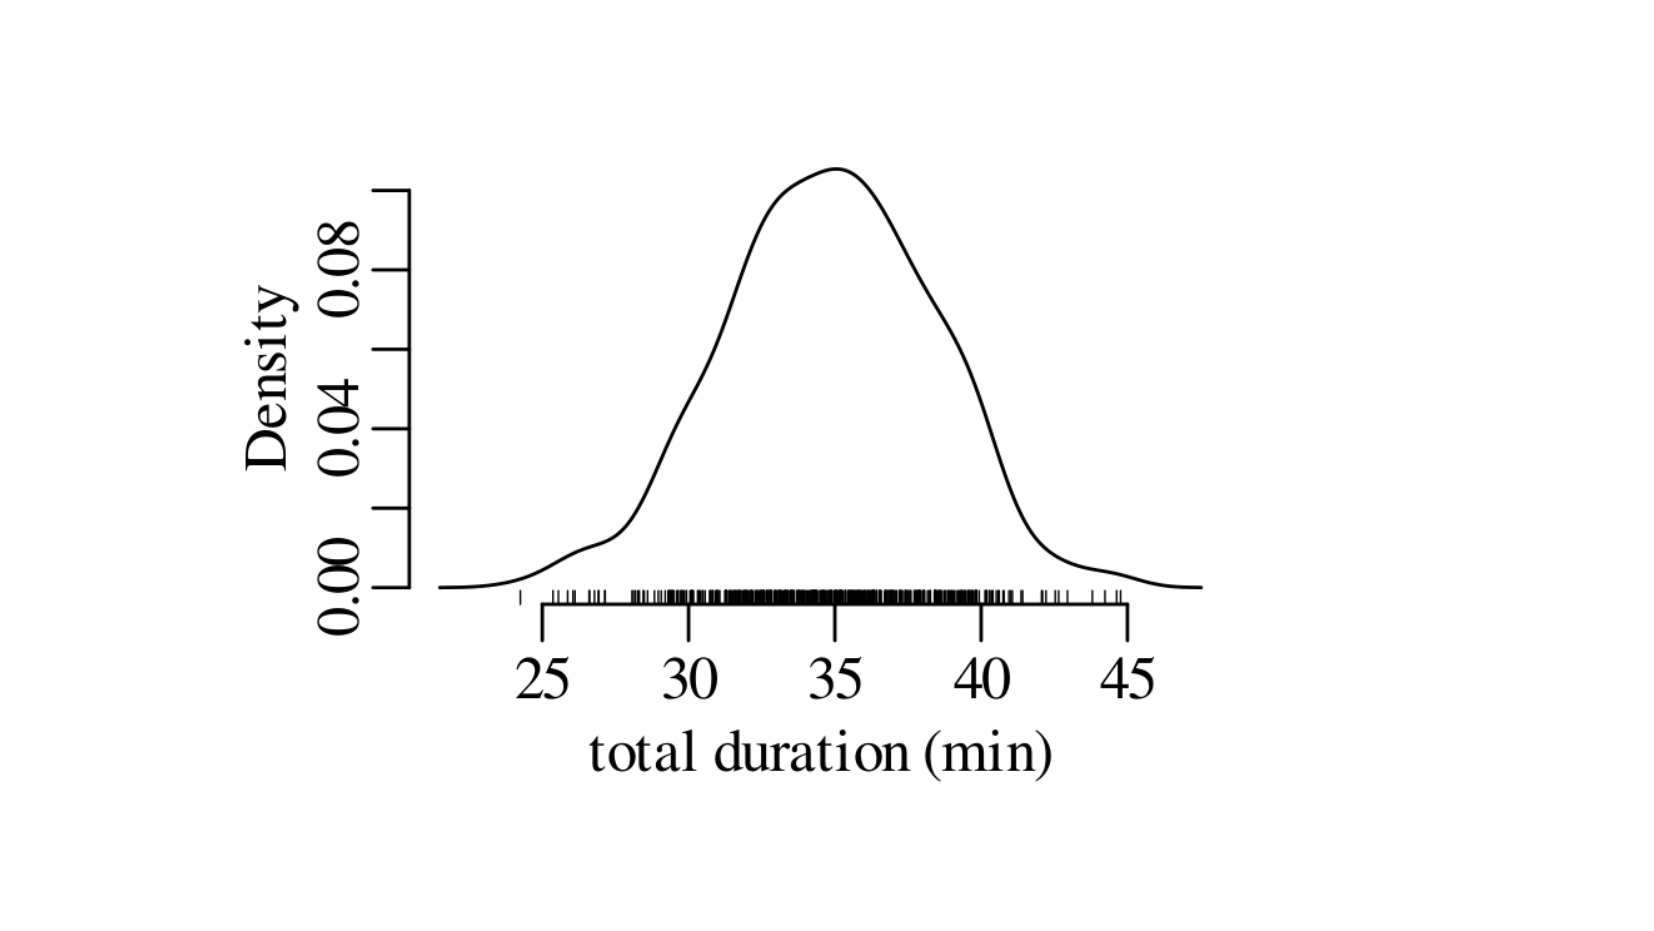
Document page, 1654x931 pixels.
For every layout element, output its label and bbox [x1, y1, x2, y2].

picture [232, 141, 1209, 786]
